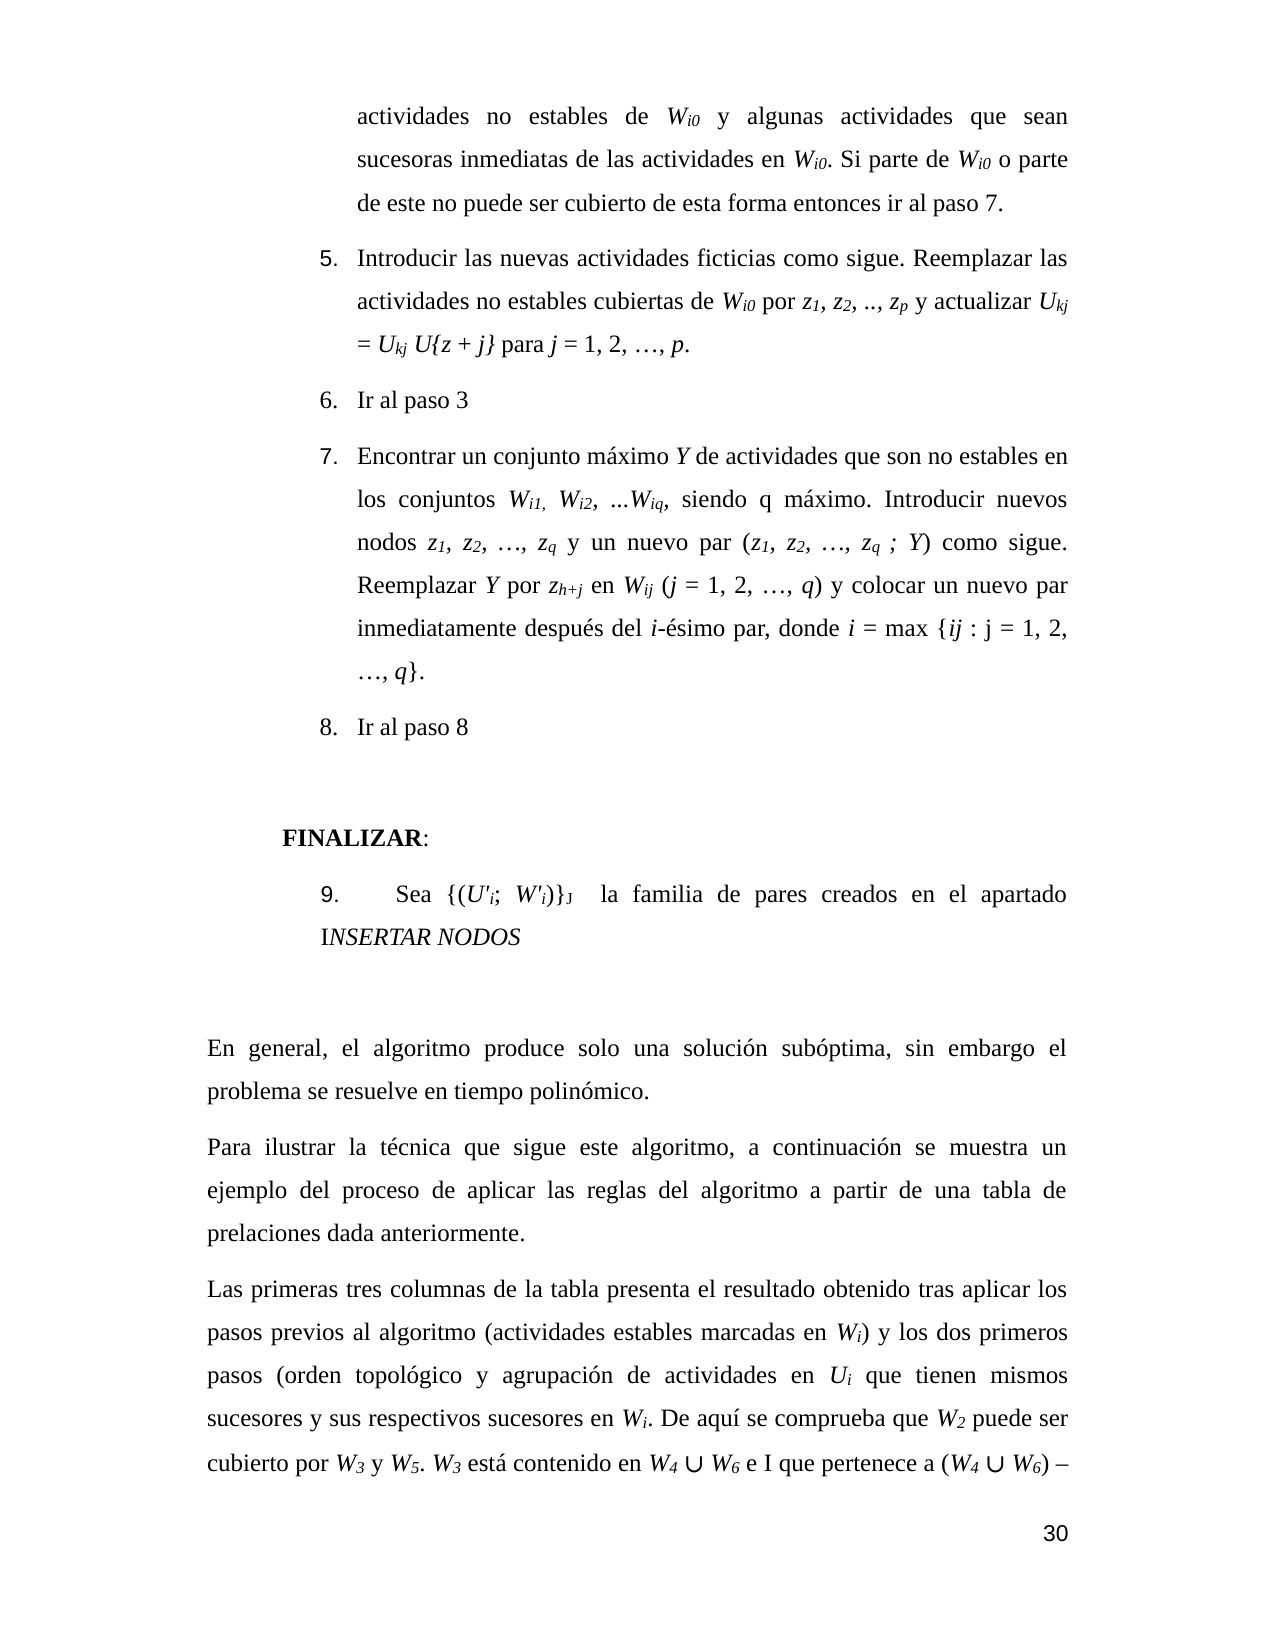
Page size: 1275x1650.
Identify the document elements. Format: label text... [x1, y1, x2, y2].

list Introducir las nuevas actividades ficticias como sigue. Reemplazar las actividades no estables cubiertas de Wi0 por z1, z2, .., zp y actualizar Ukj = Ukj U{z + j} para j = 1, 2, …, p. [319, 243, 1068, 358]
text Para ilustrar la técnica que sigue este algoritmo, a continuación se muestra un ejemplo del proceso de aplicar las reglas del algoritmo a partir de una tabla de prelaciones dada anteriormente. [207, 1132, 1068, 1247]
list Encontrar un conjunto máximo Y de actividades que son no estables en los conjuntos Wi1, Wi2, ...Wiq, siendo q máximo. Introducir nuevos nodos z1, z2, …, zq y un nuevo par (z1, z2, …, zq ; Y) como sigue. Reemplazar Y por zh+j en Wij (j = 1, 2, …, q) y colocar un nuevo par inmediatamente después del i-ésimo par, donde i = max {ij : j = 1, 2, …, q}. [319, 441, 1068, 685]
list Sea {(U'i; W'i)}J la familia de pares creados en el apartado INSERTAR NODOS [320, 879, 1068, 951]
list Ir al paso 3 [319, 385, 1068, 414]
list Ir al paso 8 [319, 712, 1068, 741]
text Las primeras tres columnas de la tabla presenta el resultado obtenido tras aplicar los pasos previos al algoritmo (actividades estables marcadas en Wi) y los dos primeros pasos (orden topológico y agrupación de actividades en Ui que tienen mismos sucesores y sus respectivos sucesores en Wi. De aquí se comprueba que W2 puede ser cubierto por W3 y W5. W3 está contenido en W4 ∪ W6 e I que pertenece a (W4 ∪ W6) – [207, 1274, 1068, 1477]
text En general, el algoritmo produce solo una solución subóptima, sin embargo el problema se resuelve en tiempo polinómico. [207, 1033, 1068, 1105]
text FINALIZAR: [282, 823, 1068, 852]
list actividades no estables de Wi0 y algunas actividades que sean sucesoras inmediatas de las actividades en Wi0. Si parte de Wi0 o parte de este no puede ser cubierto de esta forma entonces ir al paso 7. [319, 101, 1068, 216]
